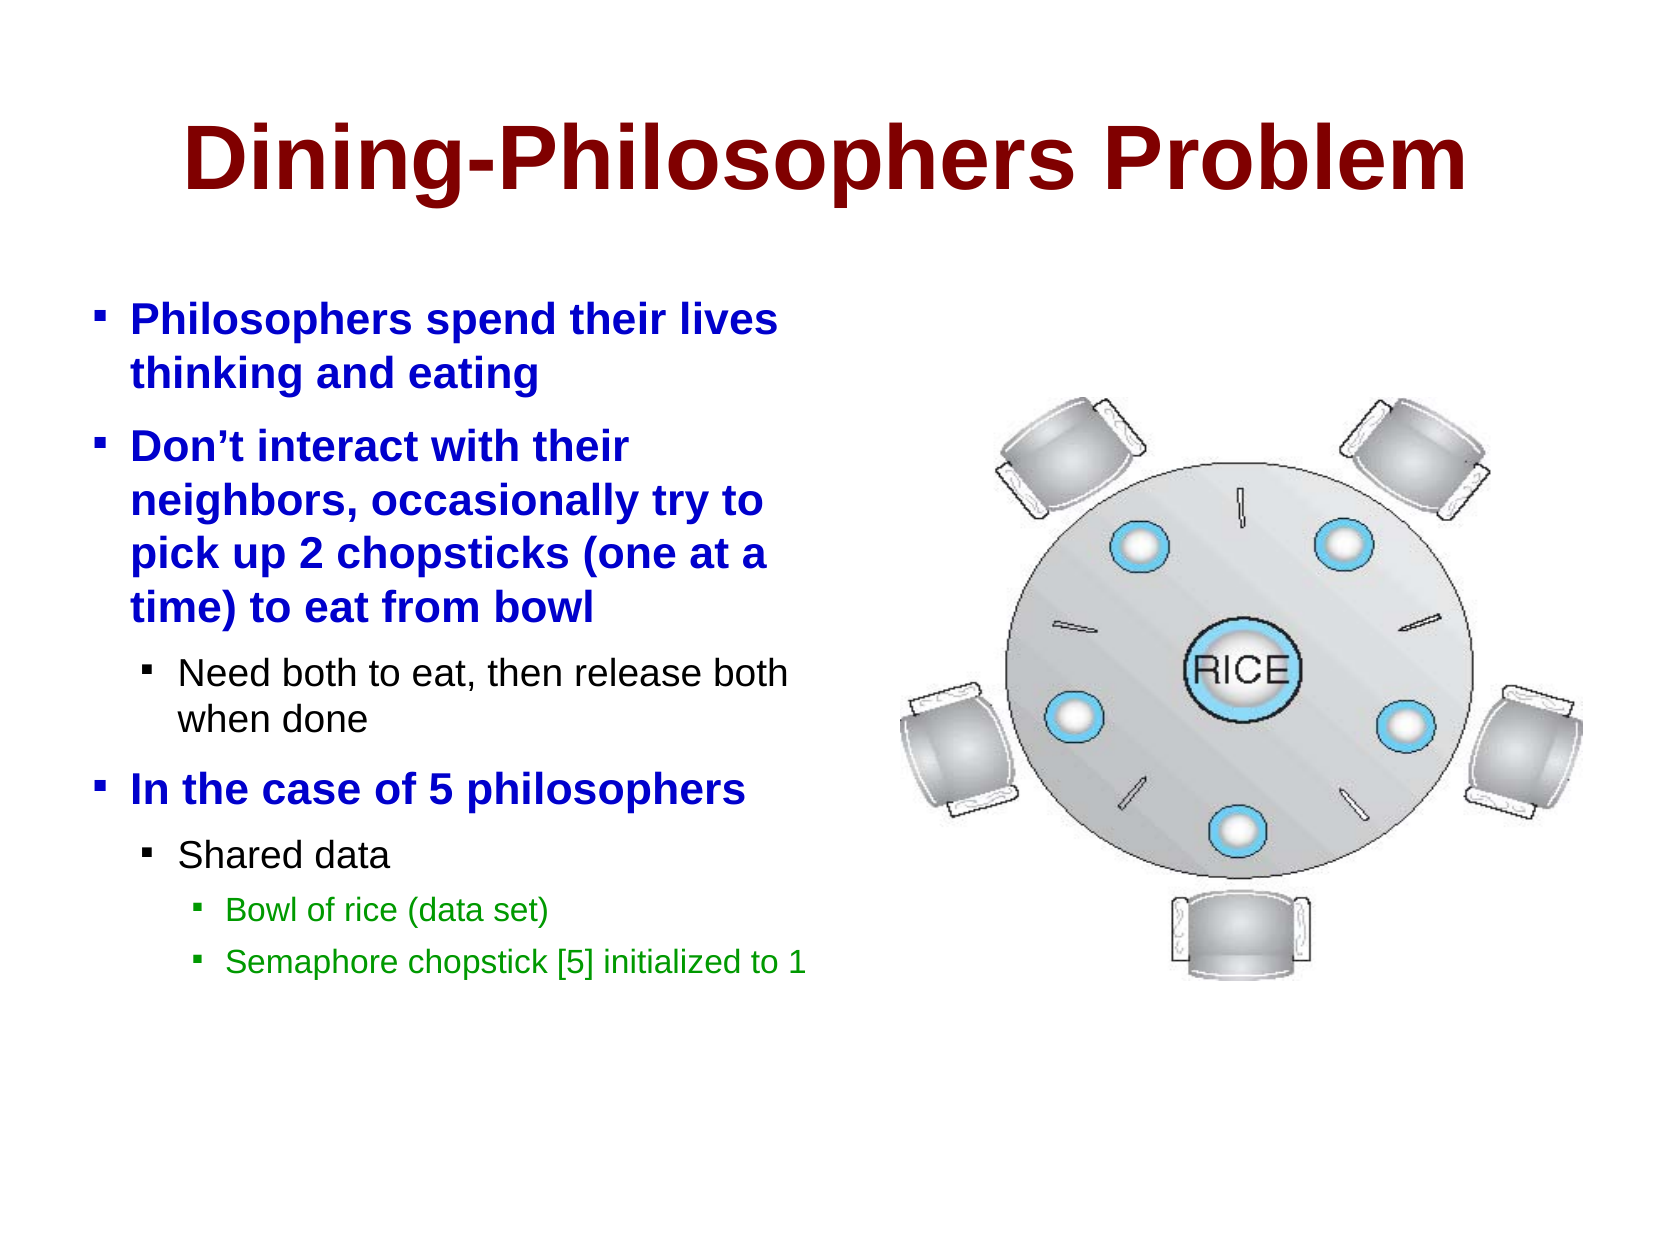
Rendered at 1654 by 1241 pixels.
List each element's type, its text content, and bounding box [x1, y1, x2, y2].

title Dining-Philosophers Problem [82, 49, 1571, 257]
list Philosophers spend their lives thinking and eating Don’t interact with their neighbors, occasionally try to pick up 2 chopsticks (one at a time) to eat from bowl Need both to eat, then release both when done In the case of 5 philosophers Shared data Bowl of rice (data set) Semaphore chopstick [5] initialized to 1 [82, 290, 809, 1010]
picture [900, 397, 1583, 981]
